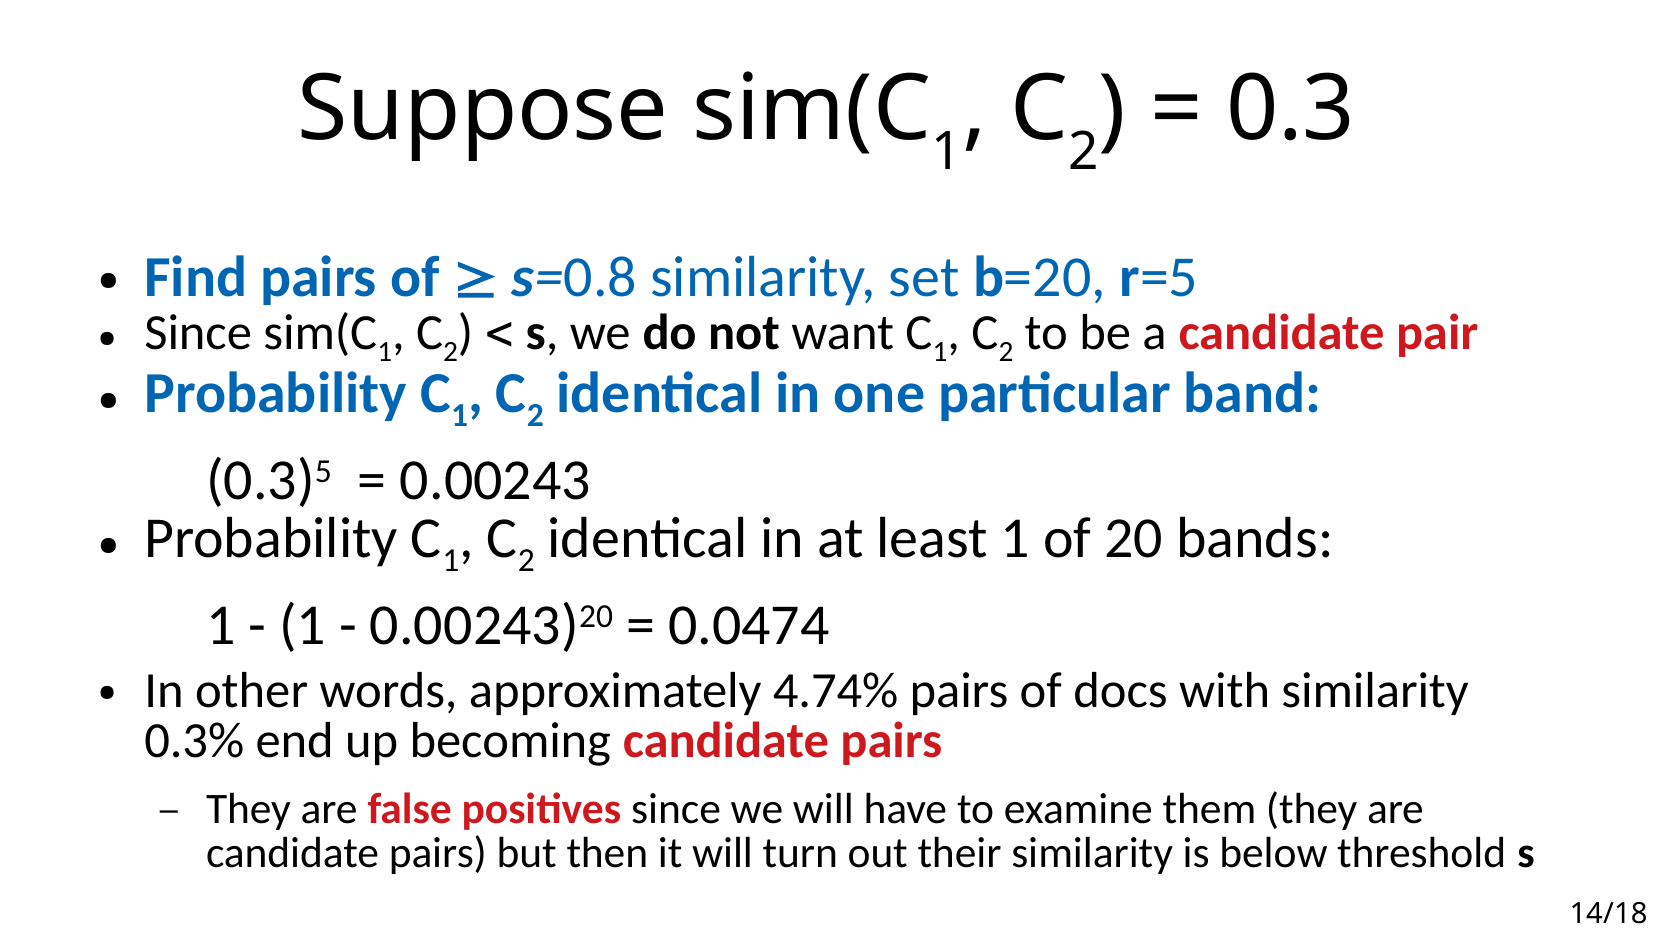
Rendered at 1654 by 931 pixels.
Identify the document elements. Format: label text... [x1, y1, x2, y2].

title Suppose sim(C1, C2) = 0.3 [82, 1, 1571, 226]
list Find pairs of  s=0.8 similarity, set b=20, r=5 Since sim(C1, C2) < s, we do not want C1, C2 to be a candidate pair Probability C1, C2 identical in one particular band: (0.3)5 = 0.00243 Probability C1, C2 identical in at least 1 of 20 bands: 1 - (1 - 0.00243)20 = 0.0474 In other words, approximately 4.74% pairs of docs with similarity 0.3% end up becoming candidate pairs They are false positives since we will have to examine them (they are candidate pairs) but then it will turn out their similarity is below threshold s [82, 253, 1571, 888]
